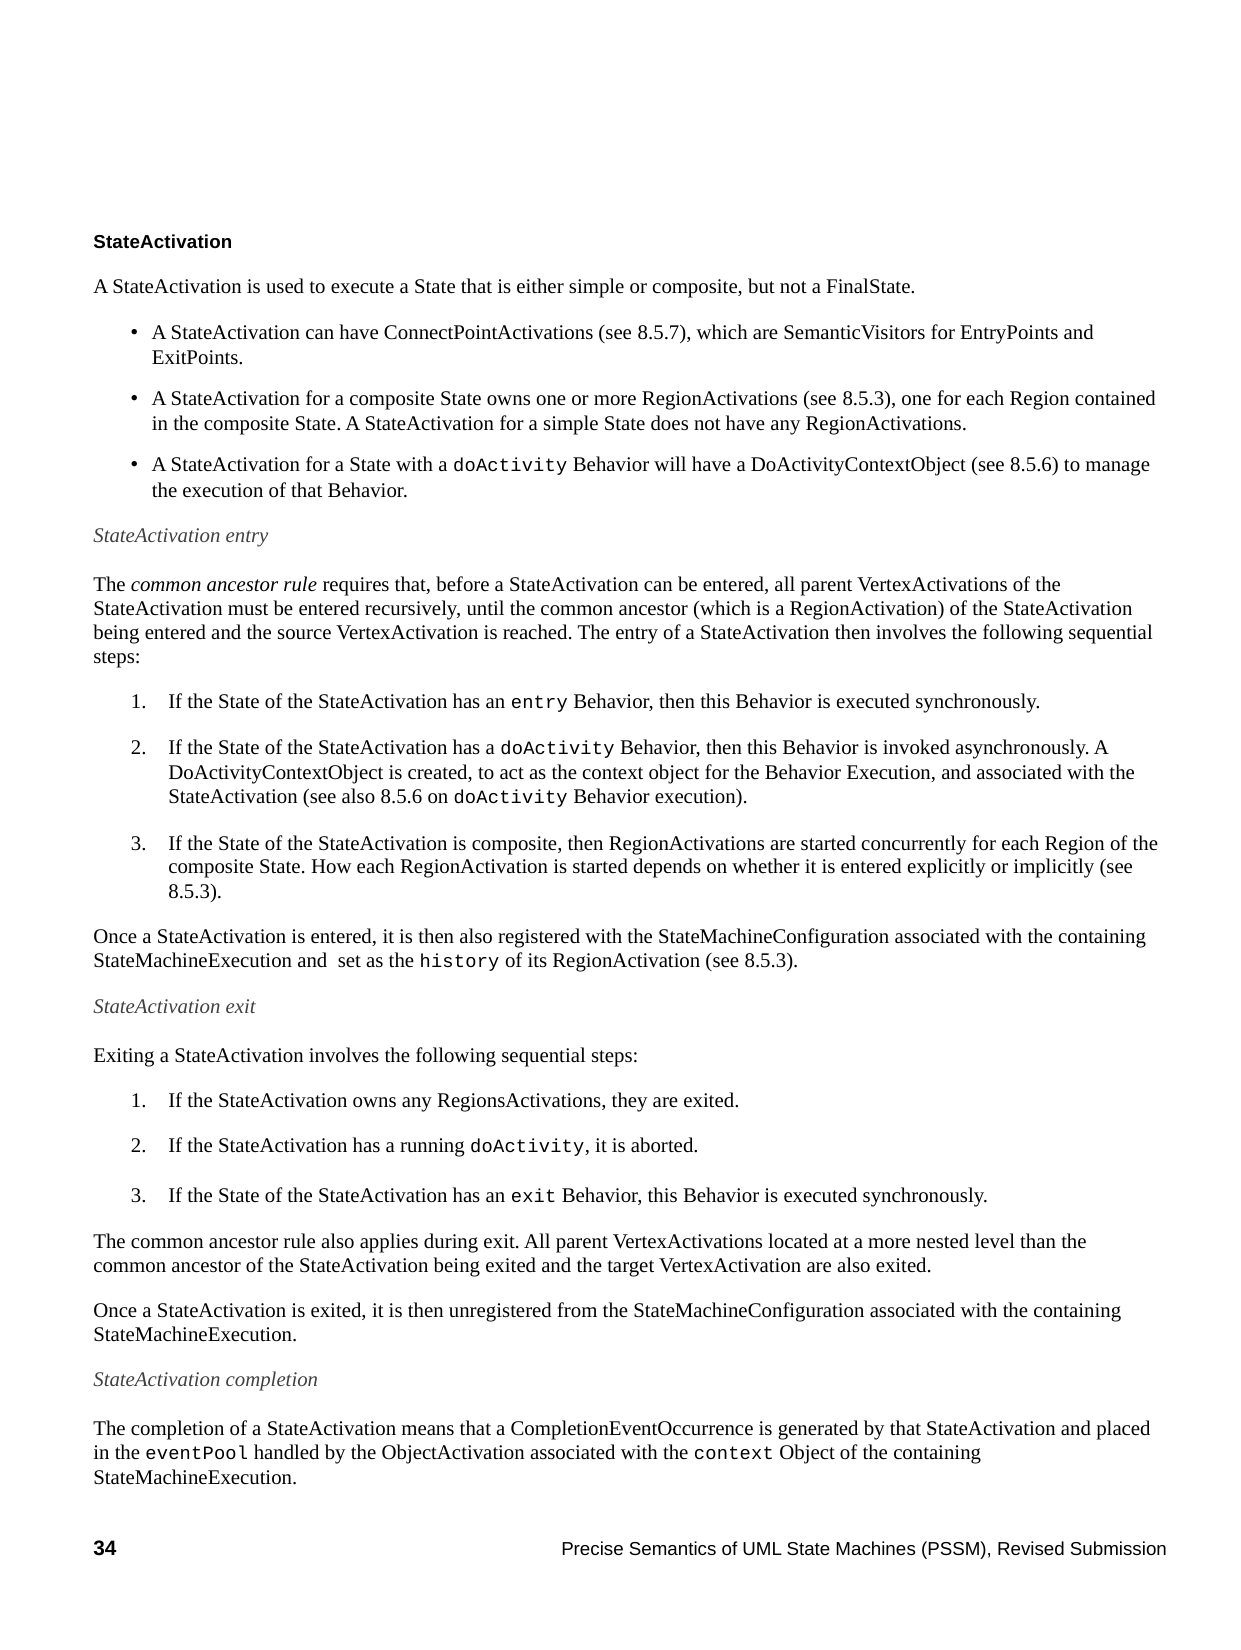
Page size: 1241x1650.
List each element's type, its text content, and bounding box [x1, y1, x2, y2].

subtitle StateActivation exit [93, 994, 1164, 1018]
list If the StateActivation has a running doActivity, it is aborted. [131, 1133, 1164, 1158]
text Once a StateActivation is entered, it is then also registered with the StateMachineConfiguration associated with the containing StateMachineExecution and set as the history of its RegionActivation (see 8.5.3). [93, 924, 1164, 973]
text The common ancestor rule requires that, before a StateActivation can be entered, all parent VertexActivations of the StateActivation must be entered recursively, until the common ancestor (which is a RegionActivation) of the StateActivation being entered and the source VertexActivation is reached. The entry of a StateActivation then involves the following sequential steps: [93, 572, 1164, 668]
text Exiting a StateActivation involves the following sequential steps: [93, 1042, 1164, 1067]
text A StateActivation is used to execute a State that is either simple or composite, but not a FinalState. [93, 274, 1164, 298]
subtitle StateActivation [93, 231, 1164, 253]
list If the State of the StateActivation has an entry Behavior, then this Behavior is executed synchronously. [131, 689, 1164, 714]
list If the State of the StateActivation is composite, then RegionActivations are started concurrently for each Region of the composite State. How each RegionActivation is started depends on whether it is entered explicitly or implicitly (see 8.5.3). [131, 830, 1164, 903]
list A StateActivation can have ConnectPointActivations (see 8.5.7), which are SemanticVisitors for EntryPoints and ExitPoints. [131, 319, 1164, 369]
list A StateActivation for a composite State owns one or more RegionActivations (see 8.5.3), one for each Region contained in the composite State. A StateActivation for a simple State does not have any RegionActivations. [131, 385, 1164, 435]
subtitle StateActivation entry [93, 523, 1164, 547]
text The completion of a StateActivation means that a CompletionEventOccurrence is generated by that StateActivation and placed in the eventPool handled by the ObjectActivation associated with the context Object of the containing StateMachineExecution. [93, 1416, 1164, 1489]
list If the State of the StateActivation has an exit Behavior, this Behavior is executed synchronously. [131, 1183, 1164, 1208]
list If the State of the StateActivation has a doActivity Behavior, then this Behavior is invoked asynchronously. A DoActivityContextObject is created, to act as the context object for the Behavior Execution, and associated with the StateActivation (see also 8.5.6 on doActivity Behavior execution). [131, 735, 1164, 809]
list If the StateActivation owns any RegionsActivations, they are exited. [131, 1088, 1164, 1112]
text The common ancestor rule also applies during exit. All parent VertexActivations located at a more nested level than the common ancestor of the StateActivation being exited and the target VertexActivation are also exited. [93, 1229, 1164, 1277]
list A StateActivation for a State with a doActivity Behavior will have a DoActivityContextObject (see 8.5.6) to manage the execution of that Behavior. [131, 452, 1164, 502]
subtitle StateActivation completion [93, 1367, 1164, 1391]
text Once a StateActivation is exited, it is then unregistered from the StateMachineConfiguration associated with the containing StateMachineExecution. [93, 1298, 1164, 1346]
